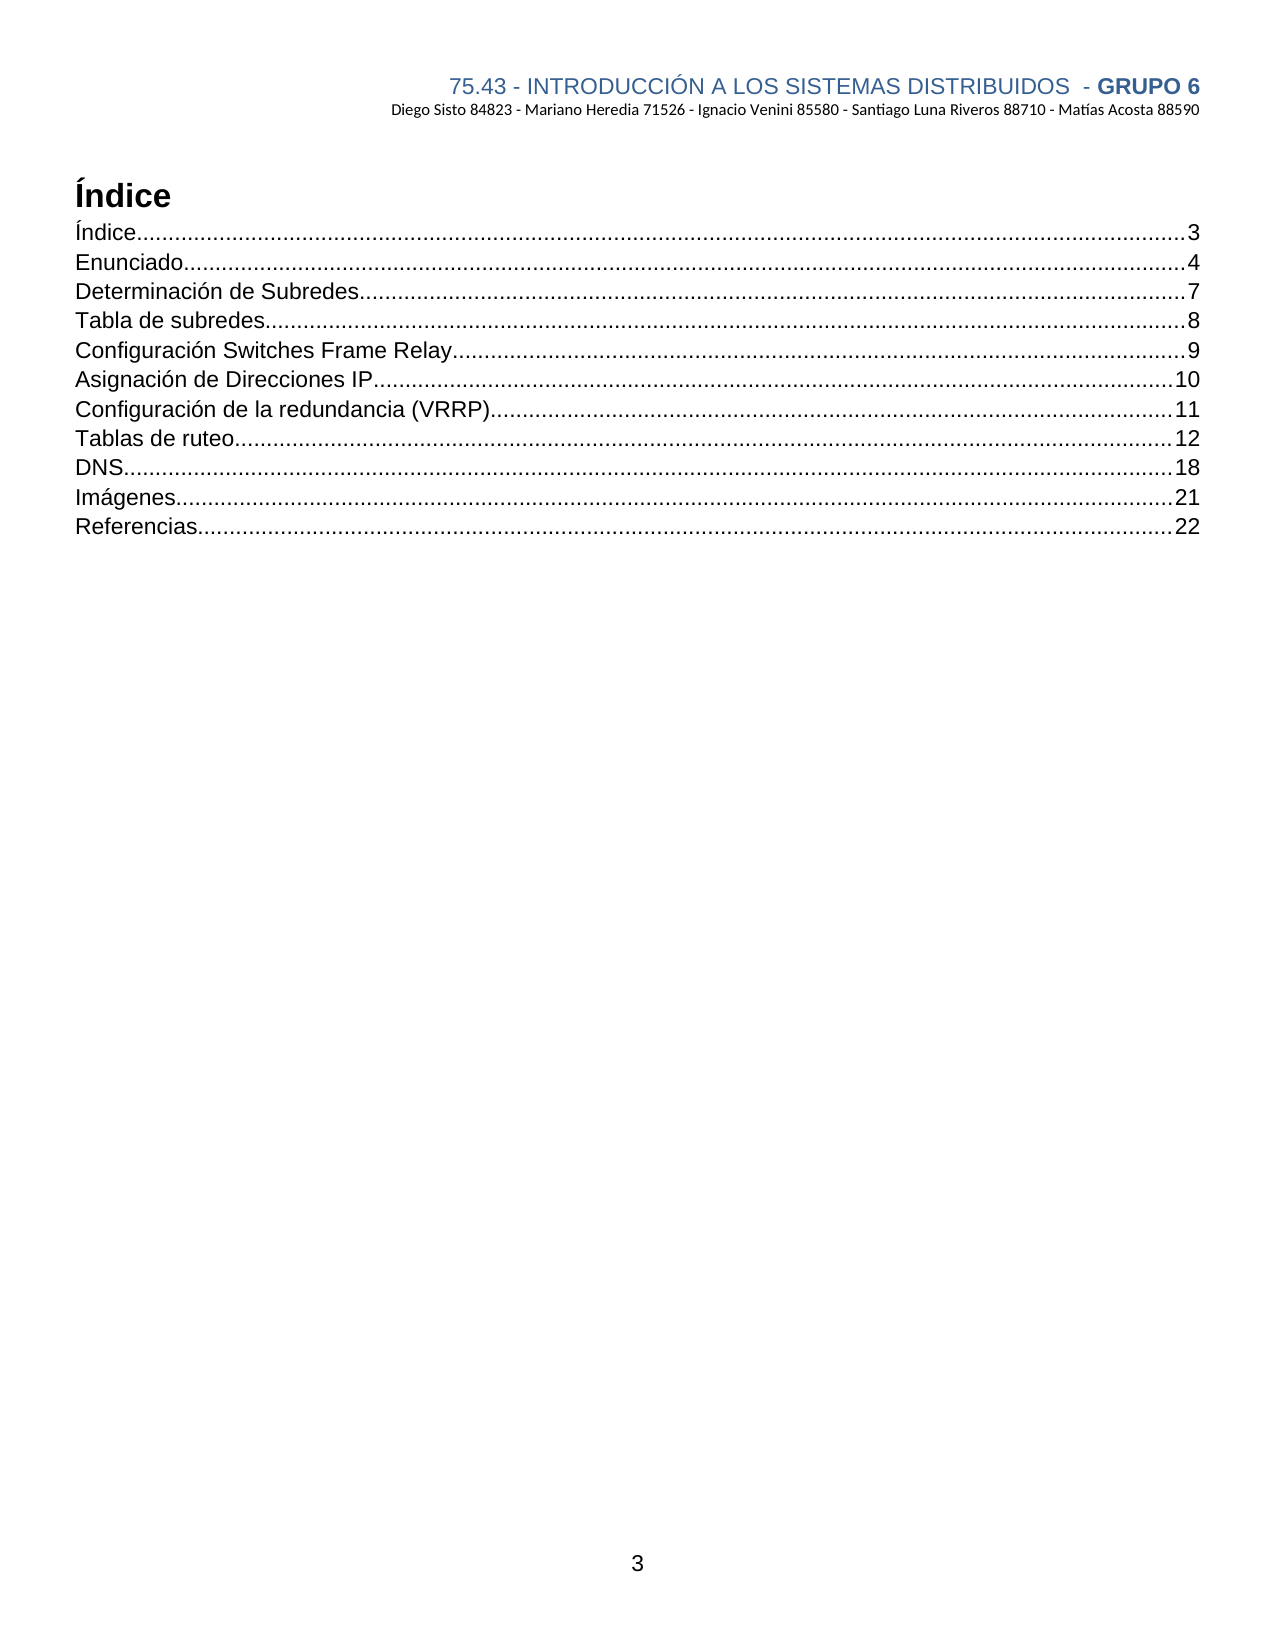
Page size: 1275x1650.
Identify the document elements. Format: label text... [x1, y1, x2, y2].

text Determinación de Subredes 7 [75, 279, 1200, 304]
text Configuración de la redundancia (VRRP) 11 [75, 396, 1200, 422]
text Imágenes 21 [75, 484, 1200, 510]
text Asignación de Direcciones IP 10 [75, 367, 1200, 393]
text Configuración Switches Frame Relay 9 [75, 338, 1200, 363]
text DNS 18 [75, 455, 1200, 481]
text Tabla de subredes 8 [75, 308, 1200, 334]
text Enunciado 4 [75, 249, 1200, 275]
text Índice 3 [75, 220, 1200, 246]
text Tablas de ruteo 12 [75, 426, 1200, 451]
subtitle Índice [75, 177, 1200, 214]
text Referencias 22 [75, 514, 1200, 539]
